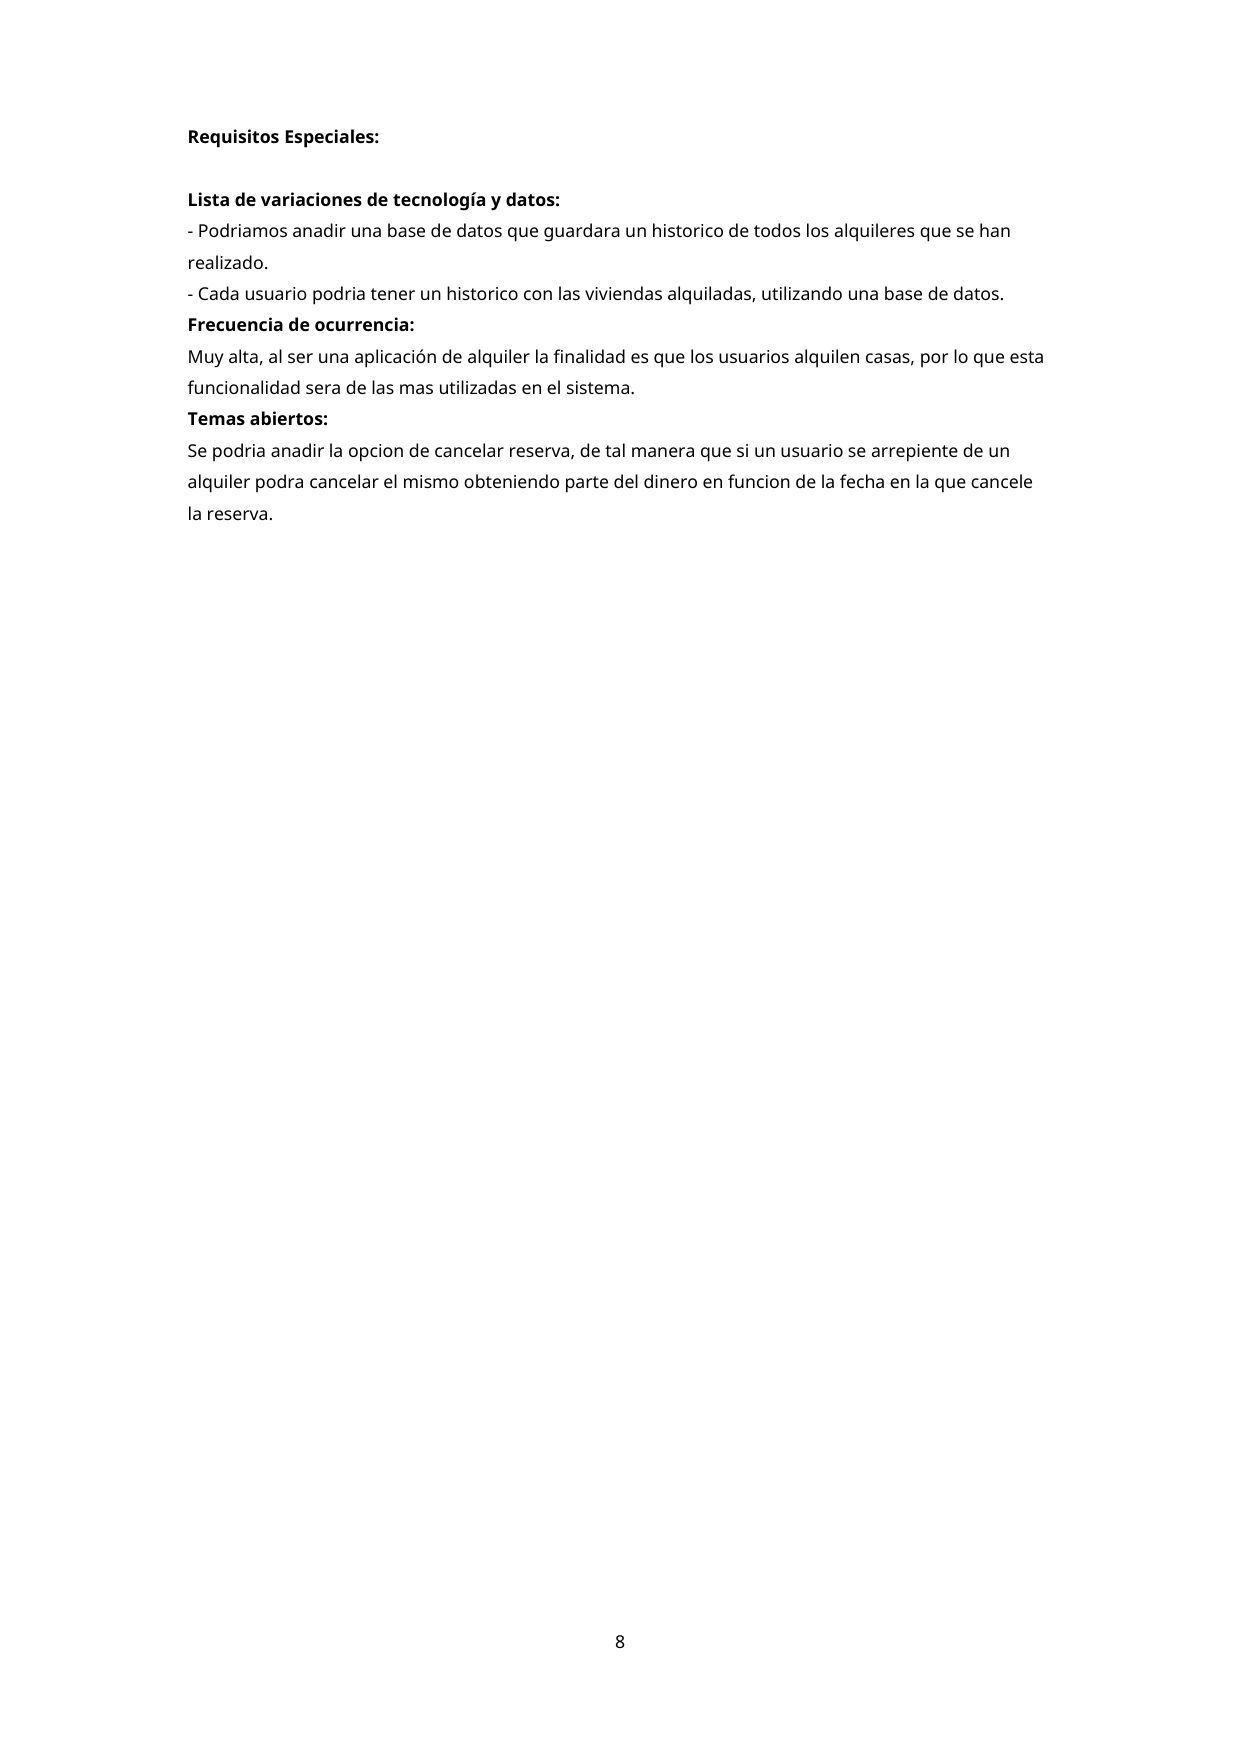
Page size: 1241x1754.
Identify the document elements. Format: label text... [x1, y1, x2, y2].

text Frecuencia de ocurrencia: [187, 313, 1053, 337]
text Muy alta, al ser una aplicación de alquiler la finalidad es que los usuarios alquilen casas, por lo que esta funcionalidad sera de las mas utilizadas en el sistema. [187, 344, 1053, 400]
text Temas abiertos: [187, 407, 1053, 431]
text Se podria anadir la opcion de cancelar reserva, de tal manera que si un usuario se arrepiente de un alquiler podra cancelar el mismo obteniendo parte del dinero en funcion de la fecha en la que cancele la reserva. [187, 438, 1053, 525]
text - Cada usuario podria tener un historico con las viviendas alquiladas, utilizando una base de datos. [187, 281, 1053, 306]
text Lista de variaciones de tecnología y datos: [187, 187, 1053, 212]
text Requisitos Especiales: [187, 125, 1053, 149]
text - Podriamos anadir una base de datos que guardara un historico de todos los alquileres que se han realizado. [187, 219, 1053, 274]
